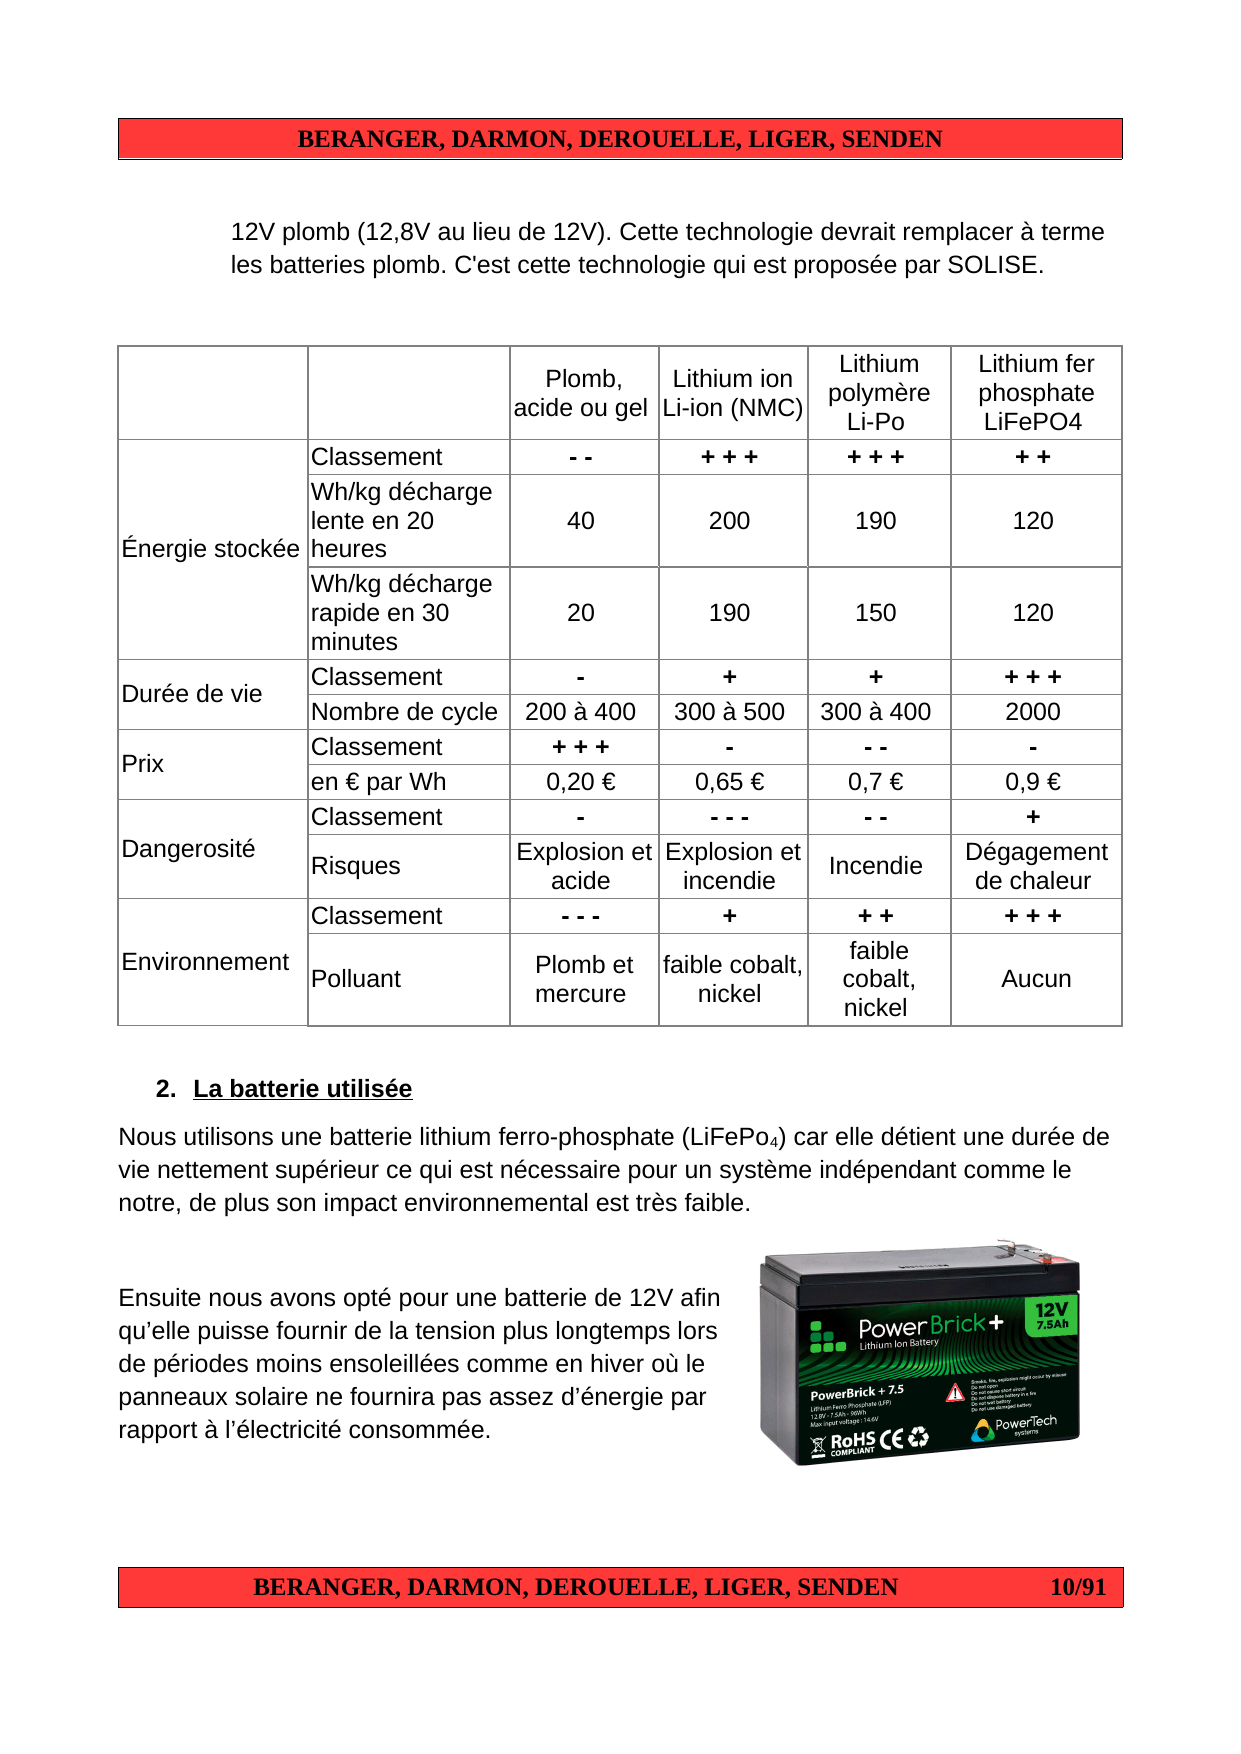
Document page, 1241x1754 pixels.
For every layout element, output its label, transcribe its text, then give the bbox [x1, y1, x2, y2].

text Nous utilisons une batterie lithium ferro-phosphate (LiFePo4) car elle détient une durée de vie nettement supérieur ce qui est nécessaire pour un système indépendant comme le notre, de plus son impact environnemental est très faible. [118, 1122, 1122, 1216]
table_cell + + [952, 440, 1121, 474]
table_cell Plomb et mercure [511, 934, 658, 1025]
table_cell Durée de vie [119, 660, 307, 729]
table_header Lithium polymère Li-Po [809, 347, 950, 439]
table_cell - [511, 800, 658, 834]
table_cell 200 [660, 475, 807, 566]
table_cell - - [809, 800, 950, 834]
table_cell Dégagement de chaleur [952, 835, 1121, 897]
picture [745, 1227, 1093, 1484]
table_cell Classement [309, 800, 509, 834]
table_cell 0,20 € [511, 765, 658, 799]
table_cell Classement [309, 899, 509, 932]
table_cell Environnement [119, 899, 307, 1025]
table_cell Classement [309, 440, 509, 474]
table_cell + + [809, 899, 950, 932]
table_cell 300 à 400 [809, 695, 950, 729]
table_header [309, 347, 509, 439]
table_cell - - - [660, 800, 807, 834]
table_cell 120 [952, 568, 1121, 659]
table_cell + [660, 899, 807, 932]
table_cell Classement [309, 660, 509, 694]
table_cell + [809, 660, 950, 694]
table_cell Prix [119, 730, 307, 799]
table_cell Explosion et acide [511, 835, 658, 897]
table_cell Incendie [809, 835, 950, 897]
table_cell en € par Wh [309, 765, 509, 799]
table_cell + + + [952, 660, 1121, 694]
table_cell + + + [660, 440, 807, 474]
table_header Lithium ion Li-ion (NMC) [660, 347, 807, 439]
table_header Lithium fer phosphate LiFePO4 [952, 347, 1121, 439]
table_cell Aucun [952, 934, 1121, 1025]
table_cell 150 [809, 568, 950, 659]
table_cell Explosion et incendie [660, 835, 807, 897]
table_cell - - [809, 730, 950, 764]
table_cell faible cobalt, nickel [660, 934, 807, 1025]
text Ensuite nous avons opté pour une batterie de 12V afin qu’elle puisse fournir de la tension plus longtemps lors de périodes moins ensoleillées comme en hiver où le panneaux solaire ne fournira pas assez d’énergie par rapport à l’électricité consommée. [118, 1283, 745, 1444]
table_cell + + + [511, 730, 658, 764]
table_header Plomb, acide ou gel [511, 347, 658, 439]
table_cell - - [511, 440, 658, 474]
table_cell Wh/kg décharge rapide en 30 minutes [309, 568, 509, 659]
table_cell Classement [309, 730, 509, 764]
table_cell 300 à 500 [660, 695, 807, 729]
table_cell Polluant [309, 934, 509, 1025]
table_cell - [952, 730, 1121, 764]
table_cell 200 à 400 [511, 695, 658, 729]
table_header [119, 347, 307, 439]
list 12V plomb (12,8V au lieu de 12V). Cette technologie devrait remplacer à terme les batteries plomb. C'est cette technologie qui est proposée par SOLISE. [193, 217, 1122, 278]
table_cell + [660, 660, 807, 694]
table_cell - - - [511, 899, 658, 932]
table_cell faible cobalt, nickel [809, 934, 950, 1025]
list La batterie utilisée [156, 1074, 1122, 1103]
table_cell Nombre de cycle [309, 695, 509, 729]
table_cell + [952, 800, 1121, 834]
table_cell Dangerosité [119, 800, 307, 897]
table_cell Risques [309, 835, 509, 897]
table_cell Énergie stockée [119, 440, 307, 659]
table_cell 0,9 € [952, 765, 1121, 799]
table_cell + + + [809, 440, 950, 474]
table_cell 190 [809, 475, 950, 566]
table_cell 2000 [952, 695, 1121, 729]
table_cell - [660, 730, 807, 764]
table_cell 190 [660, 568, 807, 659]
table_cell + + + [952, 899, 1121, 932]
table_cell 20 [511, 568, 658, 659]
table_cell 0,7 € [809, 765, 950, 799]
table_cell 120 [952, 475, 1121, 566]
table_cell 40 [511, 475, 658, 566]
table_cell Wh/kg décharge lente en 20 heures [309, 475, 509, 566]
table_cell 0,65 € [660, 765, 807, 799]
table_cell - [511, 660, 658, 694]
